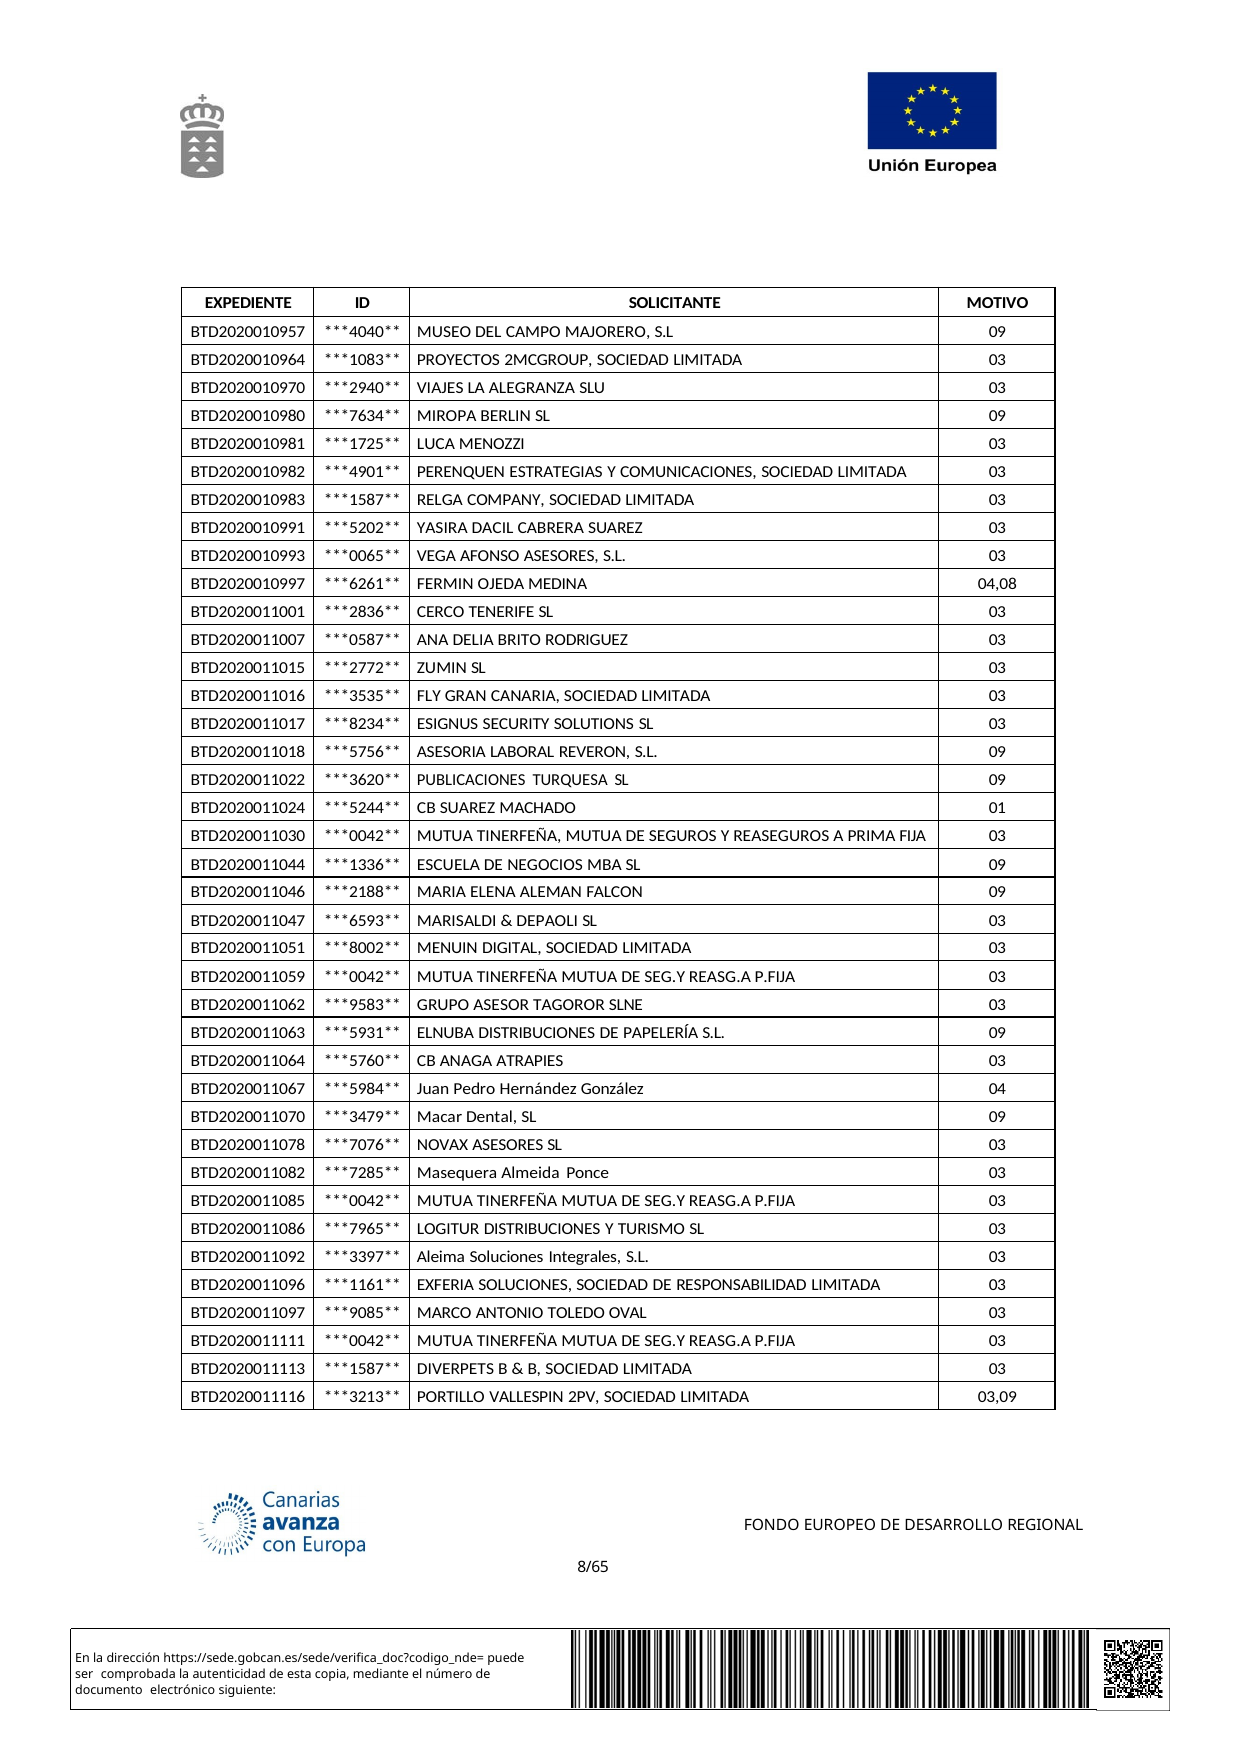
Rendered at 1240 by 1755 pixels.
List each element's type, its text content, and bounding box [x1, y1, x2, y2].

table_cell ***0042** [314, 1186, 409, 1213]
table_cell MARISALDI & DEPAOLI SL [410, 905, 938, 932]
table_cell BTD2020010981 [182, 429, 313, 456]
table_cell ***8002** [314, 934, 409, 960]
table_cell 03 [939, 1354, 1054, 1381]
table_cell 03 [939, 1130, 1054, 1157]
table_cell CERCO TENERIFE SL [410, 597, 938, 624]
table_cell BTD2020011096 [182, 1270, 313, 1297]
table_cell 04,08 [939, 569, 1054, 596]
table_cell 09 [939, 849, 1054, 876]
table_cell ***2836** [314, 597, 409, 624]
table_cell BTD2020011015 [182, 653, 313, 680]
table_cell ***7076** [314, 1130, 409, 1157]
table_cell MUTUA TINERFEÑA MUTUA DE SEG.Y REASG.A P.FIJA [410, 1186, 938, 1213]
table_cell 03 [939, 1158, 1054, 1184]
table_cell BTD2020011016 [182, 681, 313, 708]
table_cell 09 [939, 1102, 1054, 1128]
table_cell BTD2020011082 [182, 1158, 313, 1184]
table_cell ***1587** [314, 485, 409, 512]
table_cell BTD2020010982 [182, 457, 313, 484]
table_cell BTD2020010997 [182, 569, 313, 596]
table_cell ***5760** [314, 1046, 409, 1072]
table_cell BTD2020011024 [182, 793, 313, 820]
table_cell 03 [939, 934, 1054, 960]
table_cell 03 [939, 373, 1054, 400]
table_cell 03 [939, 905, 1054, 932]
table_cell ***3620** [314, 765, 409, 792]
table_cell MUTUA TINERFEÑA MUTUA DE SEG.Y REASG.A P.FIJA [410, 961, 938, 988]
table_cell VEGA AFONSO ASESORES, S.L. [410, 541, 938, 568]
table_cell ZUMIN SL [410, 653, 938, 680]
table_cell BTD2020010957 [182, 317, 313, 344]
table_cell ***4901** [314, 457, 409, 484]
table_cell BTD2020011044 [182, 849, 313, 876]
table_cell BTD2020011097 [182, 1298, 313, 1325]
table_cell 03 [939, 429, 1054, 456]
table_header MOTIVO [939, 288, 1054, 316]
table_cell ***7634** [314, 401, 409, 428]
table_cell 03 [939, 457, 1054, 484]
table_cell MARIA ELENA ALEMAN FALCON [410, 878, 938, 904]
table_cell BTD2020011113 [182, 1354, 313, 1381]
table_cell ***0042** [314, 821, 409, 848]
table_cell BTD2020011086 [182, 1214, 313, 1241]
table_cell ESIGNUS SECURITY SOLUTIONS SL [410, 709, 938, 736]
table_cell 03 [939, 1046, 1054, 1072]
table_header SOLICITANTE [410, 288, 938, 316]
table_cell ***3535** [314, 681, 409, 708]
table_cell 09 [939, 765, 1054, 792]
table_cell MUSEO DEL CAMPO MAJORERO, S.L [410, 317, 938, 344]
table_cell 09 [939, 878, 1054, 904]
table_cell ***4040** [314, 317, 409, 344]
table_cell BTD2020011001 [182, 597, 313, 624]
table_cell PERENQUEN ESTRATEGIAS Y COMUNICACIONES, SOCIEDAD LIMITADA [410, 457, 938, 484]
table_cell 03 [939, 1242, 1054, 1269]
table_cell 03,09 [939, 1382, 1054, 1409]
table_cell ***5756** [314, 737, 409, 764]
table_cell 09 [939, 737, 1054, 764]
table_cell ***1587** [314, 1354, 409, 1381]
table_cell BTD2020011017 [182, 709, 313, 736]
table_cell 03 [939, 653, 1054, 680]
table_cell PUBLICACIONES TURQUESA SL [410, 765, 938, 792]
table_cell BTD2020011051 [182, 934, 313, 960]
table_cell 03 [939, 1298, 1054, 1325]
table_cell BTD2020011007 [182, 625, 313, 652]
table_cell ***3397** [314, 1242, 409, 1269]
table_cell LUCA MENOZZI [410, 429, 938, 456]
table_cell ***5984** [314, 1074, 409, 1101]
table_cell ***5931** [314, 1018, 409, 1044]
table_cell ***0065** [314, 541, 409, 568]
table_cell ASESORIA LABORAL REVERON, S.L. [410, 737, 938, 764]
table_cell BTD2020010964 [182, 345, 313, 372]
table_cell BTD2020010993 [182, 541, 313, 568]
table_header EXPEDIENTE [182, 288, 313, 316]
table_cell ***6593** [314, 905, 409, 932]
table_cell BTD2020011067 [182, 1074, 313, 1101]
table_cell 03 [939, 345, 1054, 372]
table_cell EXFERIA SOLUCIONES, SOCIEDAD DE RESPONSABILIDAD LIMITADA [410, 1270, 938, 1297]
table_cell FERMIN OJEDA MEDINA [410, 569, 938, 596]
table_cell ***3213** [314, 1382, 409, 1409]
table_cell MUTUA TINERFEÑA MUTUA DE SEG.Y REASG.A P.FIJA [410, 1326, 938, 1353]
table_cell BTD2020011022 [182, 765, 313, 792]
table_cell BTD2020010983 [182, 485, 313, 512]
table_cell BTD2020011047 [182, 905, 313, 932]
table_cell ***1725** [314, 429, 409, 456]
table_cell 03 [939, 1214, 1054, 1241]
table_cell MUTUA TINERFEÑA, MUTUA DE SEGUROS Y REASEGUROS A PRIMA FIJA [410, 821, 938, 848]
table_cell 03 [939, 625, 1054, 652]
table_cell 03 [939, 961, 1054, 988]
table_header ID [314, 288, 409, 316]
table_cell 03 [939, 821, 1054, 848]
table_cell RELGA COMPANY, SOCIEDAD LIMITADA [410, 485, 938, 512]
table_cell PROYECTOS 2MCGROUP, SOCIEDAD LIMITADA [410, 345, 938, 372]
table_cell ***5244** [314, 793, 409, 820]
table_cell BTD2020011116 [182, 1382, 313, 1409]
table_cell ***1336** [314, 849, 409, 876]
text FONDO EUROPEO DE DESARROLLO REGIONAL [743, 1514, 1181, 1535]
table_cell CB SUAREZ MACHADO [410, 793, 938, 820]
table_cell 04 [939, 1074, 1054, 1101]
table_cell Masequera Almeida Ponce [410, 1158, 938, 1184]
table_cell BTD2020010970 [182, 373, 313, 400]
table_cell 03 [939, 485, 1054, 512]
table_cell LOGITUR DISTRIBUCIONES Y TURISMO SL [410, 1214, 938, 1241]
table_cell 03 [939, 513, 1054, 540]
table_cell MENUIN DIGITAL, SOCIEDAD LIMITADA [410, 934, 938, 960]
table_cell 03 [939, 681, 1054, 708]
table_cell ***7285** [314, 1158, 409, 1184]
table_cell YASIRA DACIL CABRERA SUAREZ [410, 513, 938, 540]
table_cell BTD2020011085 [182, 1186, 313, 1213]
table_cell ***0587** [314, 625, 409, 652]
table_cell ESCUELA DE NEGOCIOS MBA SL [410, 849, 938, 876]
table_cell VIAJES LA ALEGRANZA SLU [410, 373, 938, 400]
table_cell NOVAX ASESORES SL [410, 1130, 938, 1157]
table_cell Aleima Soluciones Integrales, S.L. [410, 1242, 938, 1269]
table_cell BTD2020011062 [182, 990, 313, 1016]
table_cell BTD2020011030 [182, 821, 313, 848]
table_cell GRUPO ASESOR TAGOROR SLNE [410, 990, 938, 1016]
table_cell CB ANAGA ATRAPIES [410, 1046, 938, 1072]
table_cell MARCO ANTONIO TOLEDO OVAL [410, 1298, 938, 1325]
table_cell BTD2020010991 [182, 513, 313, 540]
table_cell 03 [939, 1270, 1054, 1297]
table_cell 03 [939, 1186, 1054, 1213]
table_cell ***2772** [314, 653, 409, 680]
table_cell FLY GRAN CANARIA, SOCIEDAD LIMITADA [410, 681, 938, 708]
text 8/65 [241, 1556, 945, 1577]
table_cell 09 [939, 317, 1054, 344]
table_cell BTD2020011064 [182, 1046, 313, 1072]
table_cell ***7965** [314, 1214, 409, 1241]
table_cell BTD2020011111 [182, 1326, 313, 1353]
table_cell ANA DELIA BRITO RODRIGUEZ [410, 625, 938, 652]
table_cell ***1083** [314, 345, 409, 372]
table_cell 03 [939, 990, 1054, 1016]
table_cell ***5202** [314, 513, 409, 540]
table_cell MIROPA BERLIN SL [410, 401, 938, 428]
table_cell ***2188** [314, 878, 409, 904]
table_cell BTD2020011078 [182, 1130, 313, 1157]
table_cell ***2940** [314, 373, 409, 400]
table_cell ***9085** [314, 1298, 409, 1325]
table_cell ***8234** [314, 709, 409, 736]
table_cell BTD2020011063 [182, 1018, 313, 1044]
table_cell BTD2020011046 [182, 878, 313, 904]
table_cell BTD2020011018 [182, 737, 313, 764]
table_cell ***6261** [314, 569, 409, 596]
table_cell 09 [939, 1018, 1054, 1044]
table_cell BTD2020011059 [182, 961, 313, 988]
table_cell ***1161** [314, 1270, 409, 1297]
table_cell 01 [939, 793, 1054, 820]
table_cell ***9583** [314, 990, 409, 1016]
table_cell 03 [939, 541, 1054, 568]
table_cell 09 [939, 401, 1054, 428]
table_cell BTD2020011092 [182, 1242, 313, 1269]
table_cell BTD2020011070 [182, 1102, 313, 1128]
table_cell Juan Pedro Hernández González [410, 1074, 938, 1101]
table_cell ***3479** [314, 1102, 409, 1128]
table_cell ***0042** [314, 961, 409, 988]
table_cell Macar Dental, SL [410, 1102, 938, 1128]
table_cell BTD2020010980 [182, 401, 313, 428]
table_cell DIVERPETS B & B, SOCIEDAD LIMITADA [410, 1354, 938, 1381]
table_cell 03 [939, 597, 1054, 624]
table_cell 03 [939, 709, 1054, 736]
table_cell 03 [939, 1326, 1054, 1353]
table_cell PORTILLO VALLESPIN 2PV, SOCIEDAD LIMITADA [410, 1382, 938, 1409]
table_cell ELNUBA DISTRIBUCIONES DE PAPELERÍA S.L. [410, 1018, 938, 1044]
table_cell ***0042** [314, 1326, 409, 1353]
